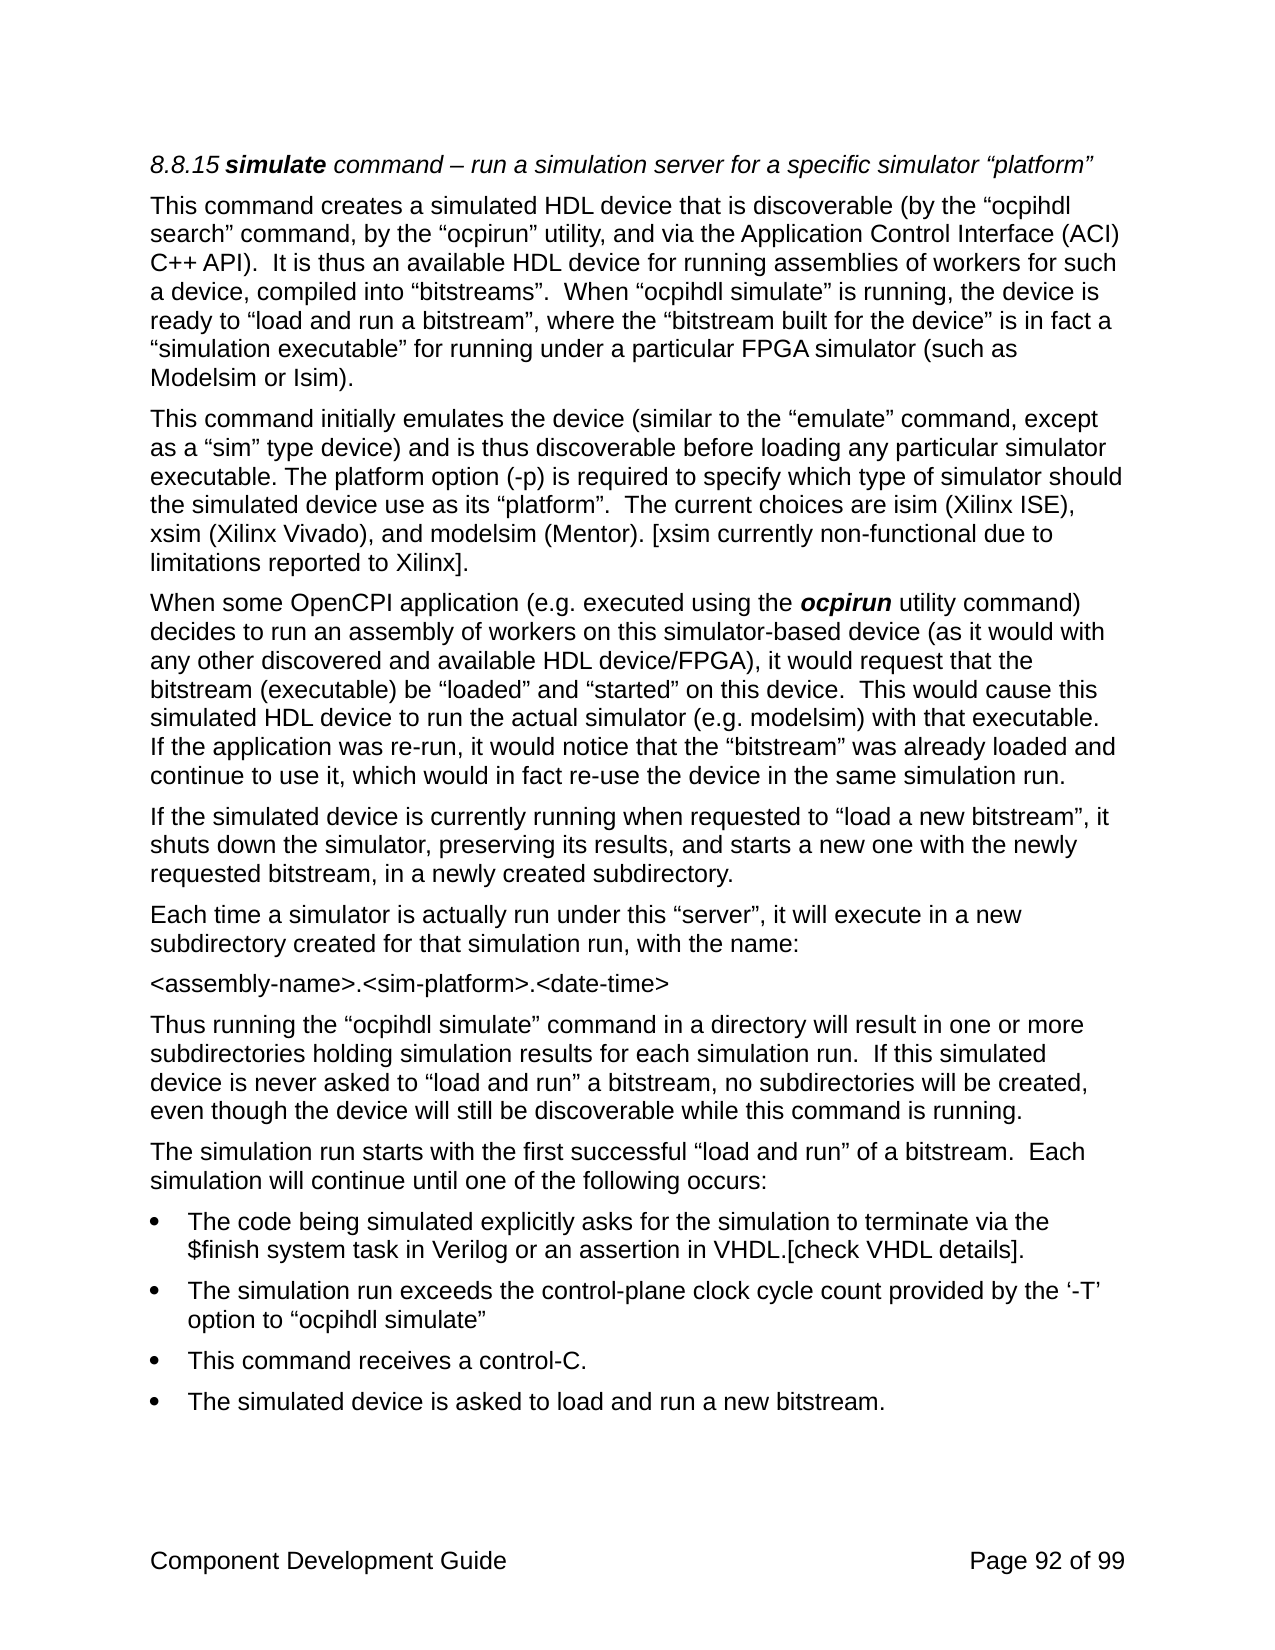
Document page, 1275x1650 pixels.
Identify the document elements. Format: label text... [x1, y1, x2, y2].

list The code being simulated explicitly asks for the simulation to terminate via the $finish system task in Verilog or an assertion in VHDL.[check VHDL details]. [150, 1207, 1125, 1264]
text When some OpenCPI application (e.g. executed using the ocpirun utility command) decides to run an assembly of workers on this simulator-based device (as it would with any other discovered and available HDL device/FPGA), it would request that the bitstream (executable) be “loaded” and “started” on this device. This would cause this simulated HDL device to run the actual simulator (e.g. modelsim) with that executable. If the application was re-run, it would notice that the “bitstream” was already loaded and continue to use it, which would in fact re-use the device in the same simulation run. [150, 588, 1125, 790]
text Each time a simulator is actually run under this “server”, it will execute in a new subdirectory created for that simulation run, with the name: [150, 900, 1125, 957]
text This command initially emulates the device (similar to the “emulate” command, except as a “sim” type device) and is thus discoverable before loading any particular simulator executable. The platform option (-p) is required to specify which type of simulator should the simulated device use as its “platform”. The current choices are isim (Xilinx ISE), xsim (Xilinx Vivado), and modelsim (Mentor). [xsim currently non-functional due to limitations reported to Xilinx]. [150, 404, 1125, 576]
list The simulated device is asked to load and run a new bitstream. [150, 1387, 1125, 1415]
subtitle simulate command – run a simulation server for a specific simulator “platform” [150, 150, 1125, 179]
text If the simulated device is currently running when requested to “load a new bitstream”, it shuts down the simulator, preserving its results, and starts a new one with the newly requested bitstream, in a newly created subdirectory. [150, 802, 1125, 888]
text <assembly-name>.<sim-platform>.<date-time> [150, 969, 1125, 998]
list The simulation run exceeds the control-plane clock cycle count provided by the ‘-T’ option to “ocpihdl simulate” [150, 1276, 1125, 1334]
text This command creates a simulated HDL device that is discoverable (by the “ocpihdl search” command, by the “ocpirun” utility, and via the Application Control Interface (ACI) C++ API). It is thus an available HDL device for running assemblies of workers for such a device, compiled into “bitstreams”. When “ocpihdl simulate” is running, the device is ready to “load and run a bitstream”, where the “bitstream built for the device” is in fact a “simulation executable” for running under a particular FPGA simulator (such as Modelsim or Isim). [150, 191, 1125, 392]
list This command receives a control-C. [150, 1346, 1125, 1374]
text The simulation run starts with the first successful “load and run” of a bitstream. Each simulation will continue until one of the following occurs: [150, 1137, 1125, 1194]
text Thus running the “ocpihdl simulate” command in a directory will result in one or more subdirectories holding simulation results for each simulation run. If this simulated device is never asked to “load and run” a bitstream, no subdirectories will be created, even though the device will still be discoverable while this command is running. [150, 1010, 1125, 1125]
